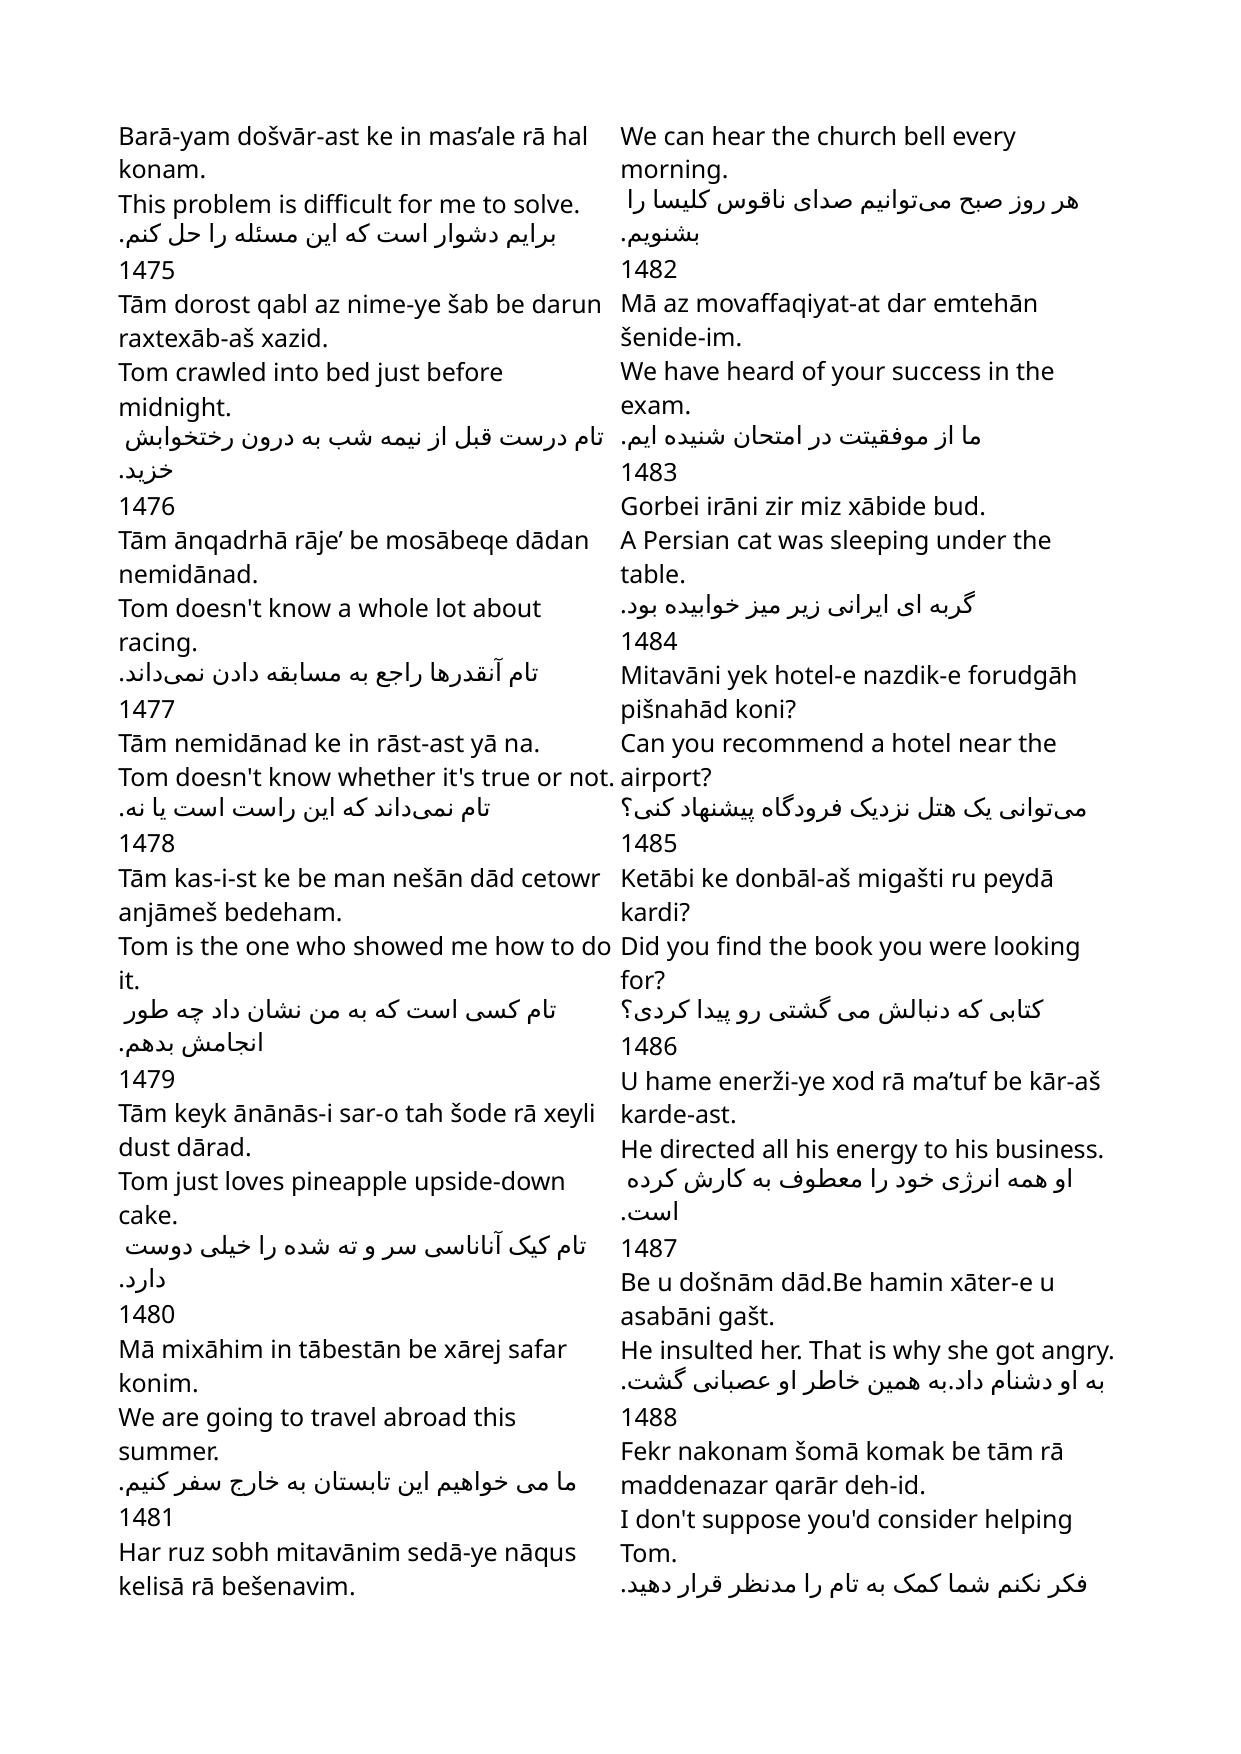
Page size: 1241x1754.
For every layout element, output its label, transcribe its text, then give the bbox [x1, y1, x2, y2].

text A Persian cat was sleeping under the table. [620, 522, 1122, 591]
text 1477 [118, 691, 620, 725]
text تام آنقدرها راجع به مسابقه دادن نمی‌داند. [118, 659, 620, 691]
text Mā mi‌xāhim in tābestān be xārej safar konim. [118, 1331, 620, 1399]
text 1486 [620, 1029, 1122, 1063]
text Tom doesn't know a whole lot about racing. [118, 591, 620, 659]
text کتابی که دنبالش می گشتی رو پیدا کردی؟ [620, 996, 1122, 1029]
text Fekr nakonam šomā komak be tām rā maddenazar qarār deh-id. [620, 1433, 1122, 1502]
text Barā-yam došvār-ast ke in mas’ale rā hal konam. [118, 118, 620, 186]
text Tām keyk ānānās-i sar-o tah šode rā xeyli dust dārad. [118, 1096, 620, 1164]
text Mā az movaffaqiyat-at dar emtehān šenide-im. [620, 286, 1122, 354]
text ما می خواهیم این تابستان به خارج سفر کنیم. [118, 1467, 620, 1500]
text Tom doesn't know whether it's true or not. [118, 759, 620, 793]
text He insulted her. That is why she got angry. [620, 1333, 1122, 1367]
text 1479 [118, 1062, 620, 1096]
text U hame enerži-ye xod rā ma’tuf be kār-aš karde-ast. [620, 1063, 1122, 1131]
text Tām dorost qabl az nime‌-ye šab be darun raxtexāb-aš xazid. [118, 287, 620, 355]
text Tom is the one who showed me how to do it. [118, 928, 620, 996]
text 1480 [118, 1297, 620, 1331]
text We can hear the church bell every morning. [620, 118, 1122, 186]
text ما از موفقیتت در امتحان شنیده ایم. [620, 422, 1122, 454]
text Be u došnām dād.Be hamin xāter-e u asabāni gašt. [620, 1264, 1122, 1333]
text 1484 [620, 623, 1122, 657]
text می‌توانی یک هتل نزدیک فرودگاه پیشنهاد کنی؟ [620, 793, 1122, 826]
text تام نمی‌داند که این راست است یا نه. [118, 793, 620, 826]
text 1487 [620, 1231, 1122, 1264]
text He directed all his energy to his business. [620, 1131, 1122, 1165]
text I don't suppose you'd consider helping Tom. [620, 1502, 1122, 1570]
text Tom just loves pineapple upside-down cake. [118, 1164, 620, 1232]
text تام درست قبل از نیمه شب به درون رختخوابش خزید. [118, 423, 620, 488]
text برایم دشوار است که این مسئله را حل کنم. [118, 220, 620, 253]
text تام کیک آناناسی سر و ته شده را خیلی دوست دارد. [118, 1232, 620, 1297]
text تام کسی است که به من نشان داد چه طور انجامش بدهم. [118, 996, 620, 1062]
text Tām kas-i-st ke be man nešān dād cetowr anjāmeš bedeham. [118, 860, 620, 928]
text به او دشنام داد.به همین خاطر او عصبانی گشت. [620, 1367, 1122, 1399]
text Can you recommend a hotel near the airport? [620, 725, 1122, 793]
text 1476 [118, 488, 620, 522]
text Tām ānqadrhā rāje’ be mosābeqe dādan nemi‌dānad. [118, 522, 620, 591]
text 1488 [620, 1399, 1122, 1433]
text 1478 [118, 826, 620, 860]
text Did you find the book you were looking for? [620, 928, 1122, 996]
text Har ruz sobh mi‌tavānim sedā-ye nāqus kelisā rā bešenavim. [118, 1534, 620, 1602]
text 1482 [620, 251, 1122, 286]
text هر روز صبح می‌توانیم صدای ناقوس کلیسا را بشنویم. [620, 186, 1122, 251]
text Tom crawled into bed just before midnight. [118, 355, 620, 423]
text 1481 [118, 1500, 620, 1534]
text Ketābi ke donbāl-aš mi‌gašti ru peydā kardi? [620, 860, 1122, 928]
text Tām nemi‌dānad ke in rāst-ast yā na. [118, 725, 620, 759]
text Mi‌tavāni yek hotel-e nazdik-e forudgāh pišnahād koni? [620, 657, 1122, 725]
text Gorbei irāni zir miz xābide bud. [620, 488, 1122, 522]
text This problem is difficult for me to solve. [118, 186, 620, 220]
text او همه انرژی خود را معطوف به کارش کرده است. [620, 1165, 1122, 1231]
text گربه ای ایرانی زیر میز خوابیده بود. [620, 591, 1122, 623]
text We are going to travel abroad this summer. [118, 1399, 620, 1467]
text 1485 [620, 826, 1122, 860]
text 1475 [118, 253, 620, 287]
text 1483 [620, 454, 1122, 488]
text We have heard of your success in the exam. [620, 354, 1122, 422]
text فکر نکنم شما کمک به تام را مدنظر قرار دهید. [620, 1570, 1122, 1602]
